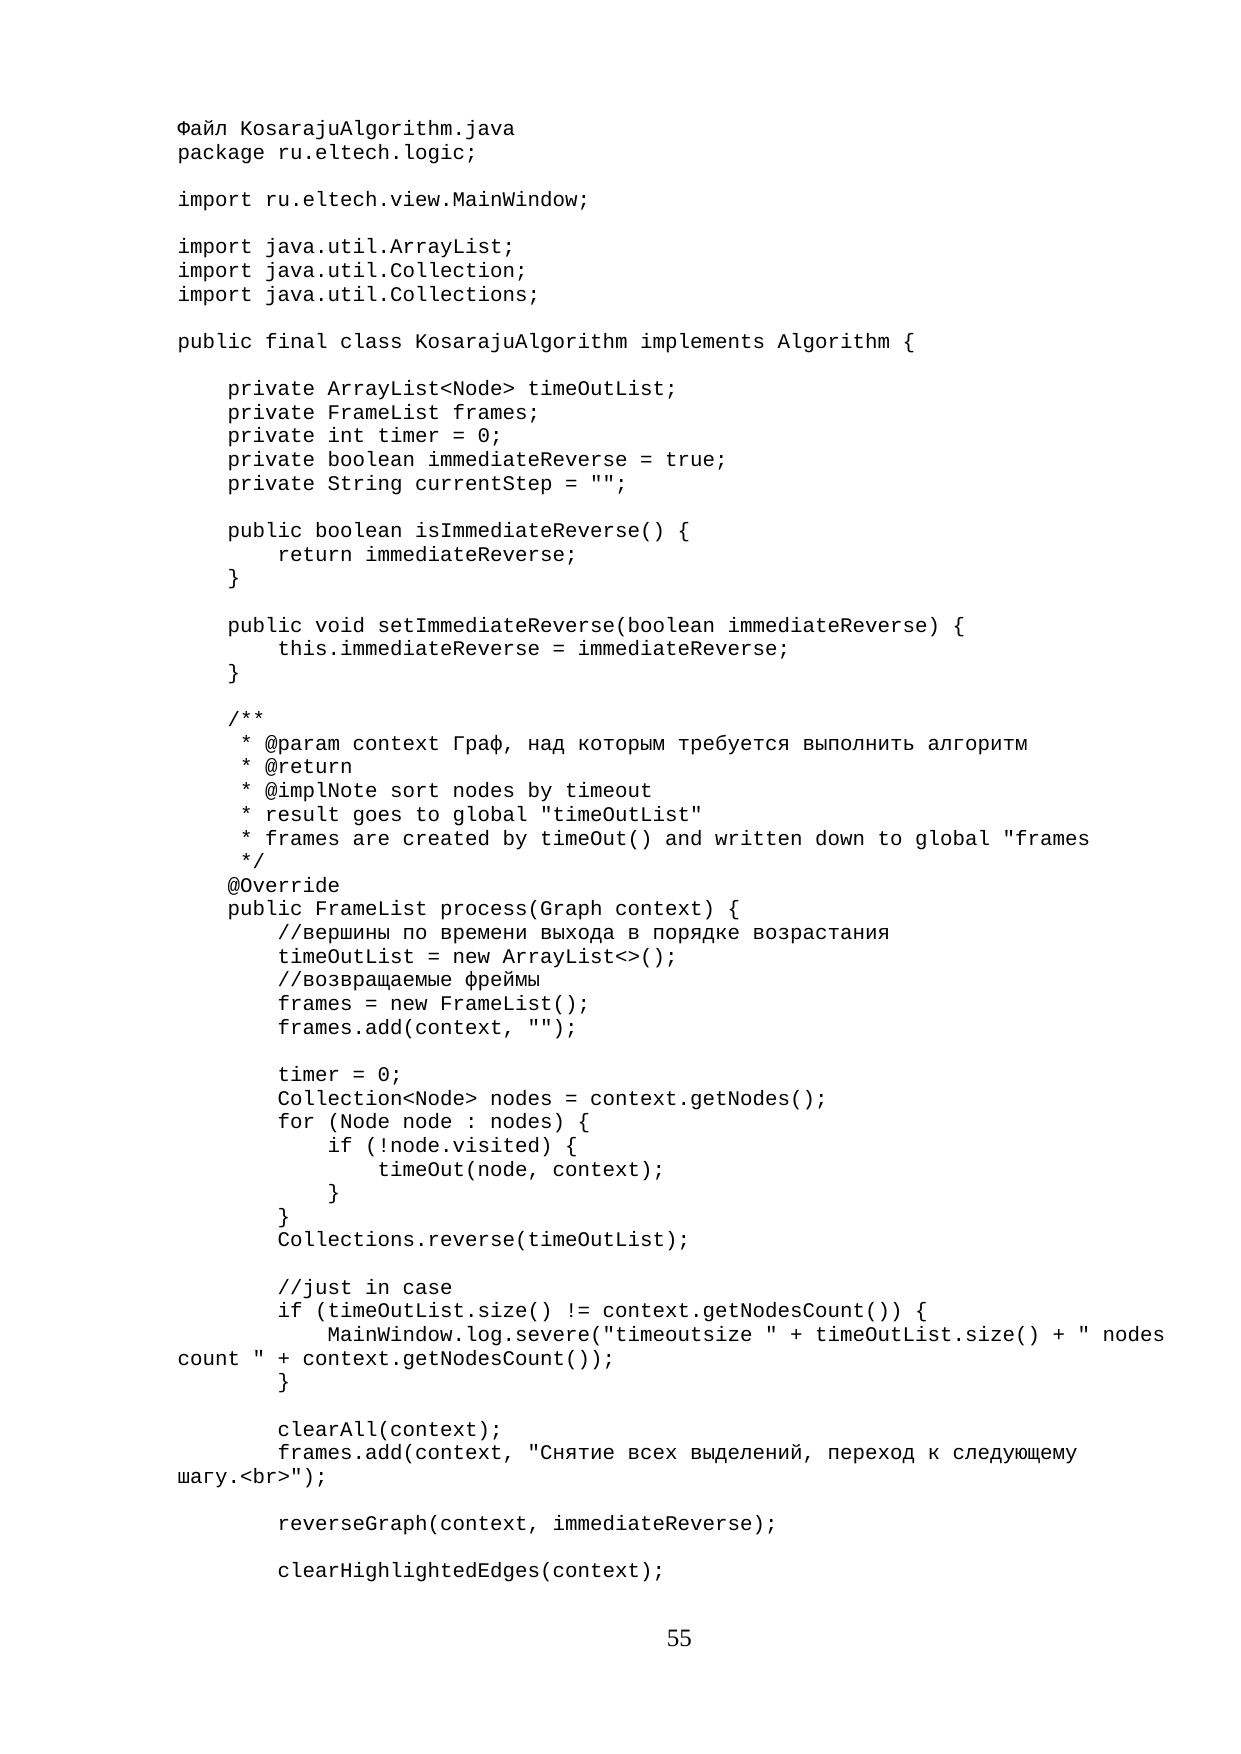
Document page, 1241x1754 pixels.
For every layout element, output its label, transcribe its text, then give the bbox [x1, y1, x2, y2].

text if (timeOutList.size() != context.getNodesCount()) { [177, 1300, 1181, 1324]
text Collections.reverse(timeOutList); [177, 1229, 1181, 1253]
text } [177, 662, 1181, 686]
text import java.util.Collections; [177, 284, 1181, 307]
text this.immediateReverse = immediateReverse; [177, 638, 1181, 662]
text import ru.eltech.view.MainWindow; [177, 189, 1181, 213]
text public boolean isImmediateReverse() { [177, 520, 1181, 544]
text //вершины по времени выхода в порядке возрастания [177, 922, 1181, 946]
text reverseGraph(context, immediateReverse); [177, 1513, 1181, 1537]
text frames.add(context, "Снятие всех выделений, переход к следующему шагу.<br>"); [177, 1442, 1181, 1489]
text * result goes to global "timeOutList" [177, 804, 1181, 827]
text @Override [177, 875, 1181, 898]
text import java.util.Collection; [177, 260, 1181, 284]
text * @param context Граф, над которым требуется выполнить алгоритм [177, 733, 1181, 757]
text private String currentStep = ""; [177, 473, 1181, 496]
text * @return [177, 757, 1181, 780]
text } [177, 567, 1181, 591]
text * @implNote sort nodes by timeout [177, 780, 1181, 804]
text private ArrayList<Node> timeOutList; [177, 378, 1181, 402]
text public FrameList process(Graph context) { [177, 898, 1181, 922]
text timeOut(node, context); [177, 1158, 1181, 1182]
text return immediateReverse; [177, 544, 1181, 567]
text Файл KosarajuAlgorithm.java [177, 118, 1181, 142]
text /** [177, 709, 1181, 733]
text if (!node.visited) { [177, 1135, 1181, 1158]
text clearHighlightedEdges(context); [177, 1561, 1181, 1584]
text timer = 0; [177, 1064, 1181, 1088]
text } [177, 1206, 1181, 1229]
text package ru.eltech.logic; [177, 142, 1181, 165]
text frames = new FrameList(); [177, 993, 1181, 1017]
text private FrameList frames; [177, 402, 1181, 426]
text } [177, 1371, 1181, 1395]
text } [177, 1182, 1181, 1206]
text //возвращаемые фреймы [177, 969, 1181, 993]
text public final class KosarajuAlgorithm implements Algorithm { [177, 331, 1181, 354]
text for (Node node : nodes) { [177, 1111, 1181, 1135]
text frames.add(context, ""); [177, 1017, 1181, 1040]
text import java.util.ArrayList; [177, 236, 1181, 260]
text Collection<Node> nodes = context.getNodes(); [177, 1088, 1181, 1111]
text MainWindow.log.severe("timeoutsize " + timeOutList.size() + " nodes count " + context.getNodesCount()); [177, 1324, 1181, 1371]
text timeOutList = new ArrayList<>(); [177, 946, 1181, 969]
text */ [177, 851, 1181, 875]
text //just in case [177, 1277, 1181, 1300]
text clearAll(context); [177, 1419, 1181, 1442]
text private int timer = 0; [177, 426, 1181, 449]
text * frames are created by timeOut() and written down to global "frames [177, 827, 1181, 851]
text public void setImmediateReverse(boolean immediateReverse) { [177, 615, 1181, 638]
text private boolean immediateReverse = true; [177, 449, 1181, 473]
